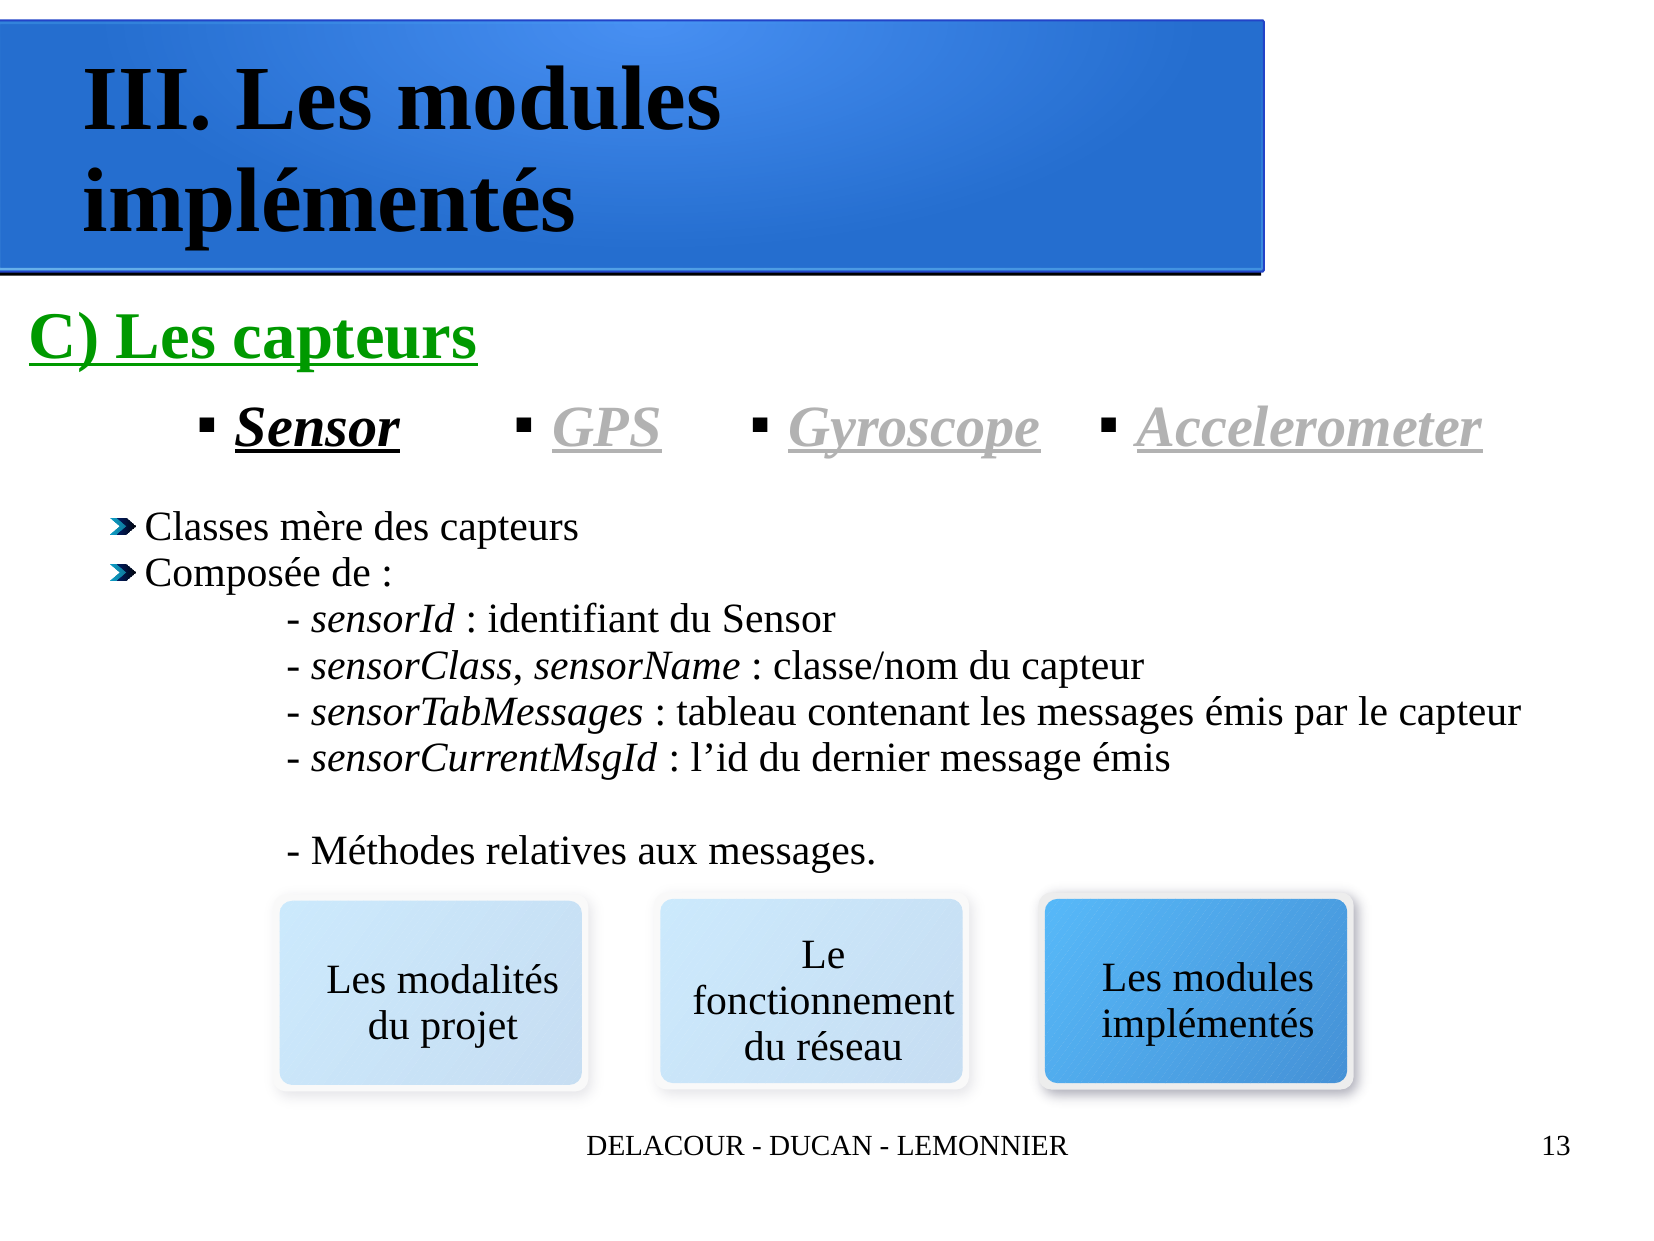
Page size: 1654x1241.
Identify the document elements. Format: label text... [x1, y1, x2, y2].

title III. Les modules implémentés [82, 47, 1235, 252]
text_box C) Les capteurs [14, 292, 827, 387]
text_box Gyroscope [738, 386, 1075, 479]
text_box Sensor [184, 386, 501, 495]
text_box Classes mère des capteurs Composée de : - sensorId : identifiant du Sensor - sensorClass, sensorName : classe/nom du capteur - sensorTabMessages : tableau contenant les messages émis par le capteur - sensorCurrentMsgId : l’id du dernier message émis - Méthodes relatives aux messages. [94, 495, 1548, 881]
text_box Accelerometer [1086, 386, 1630, 532]
text_box GPS [501, 386, 703, 495]
picture [643, 881, 1004, 1123]
picture [262, 881, 624, 1124]
picture [1027, 881, 1389, 1123]
